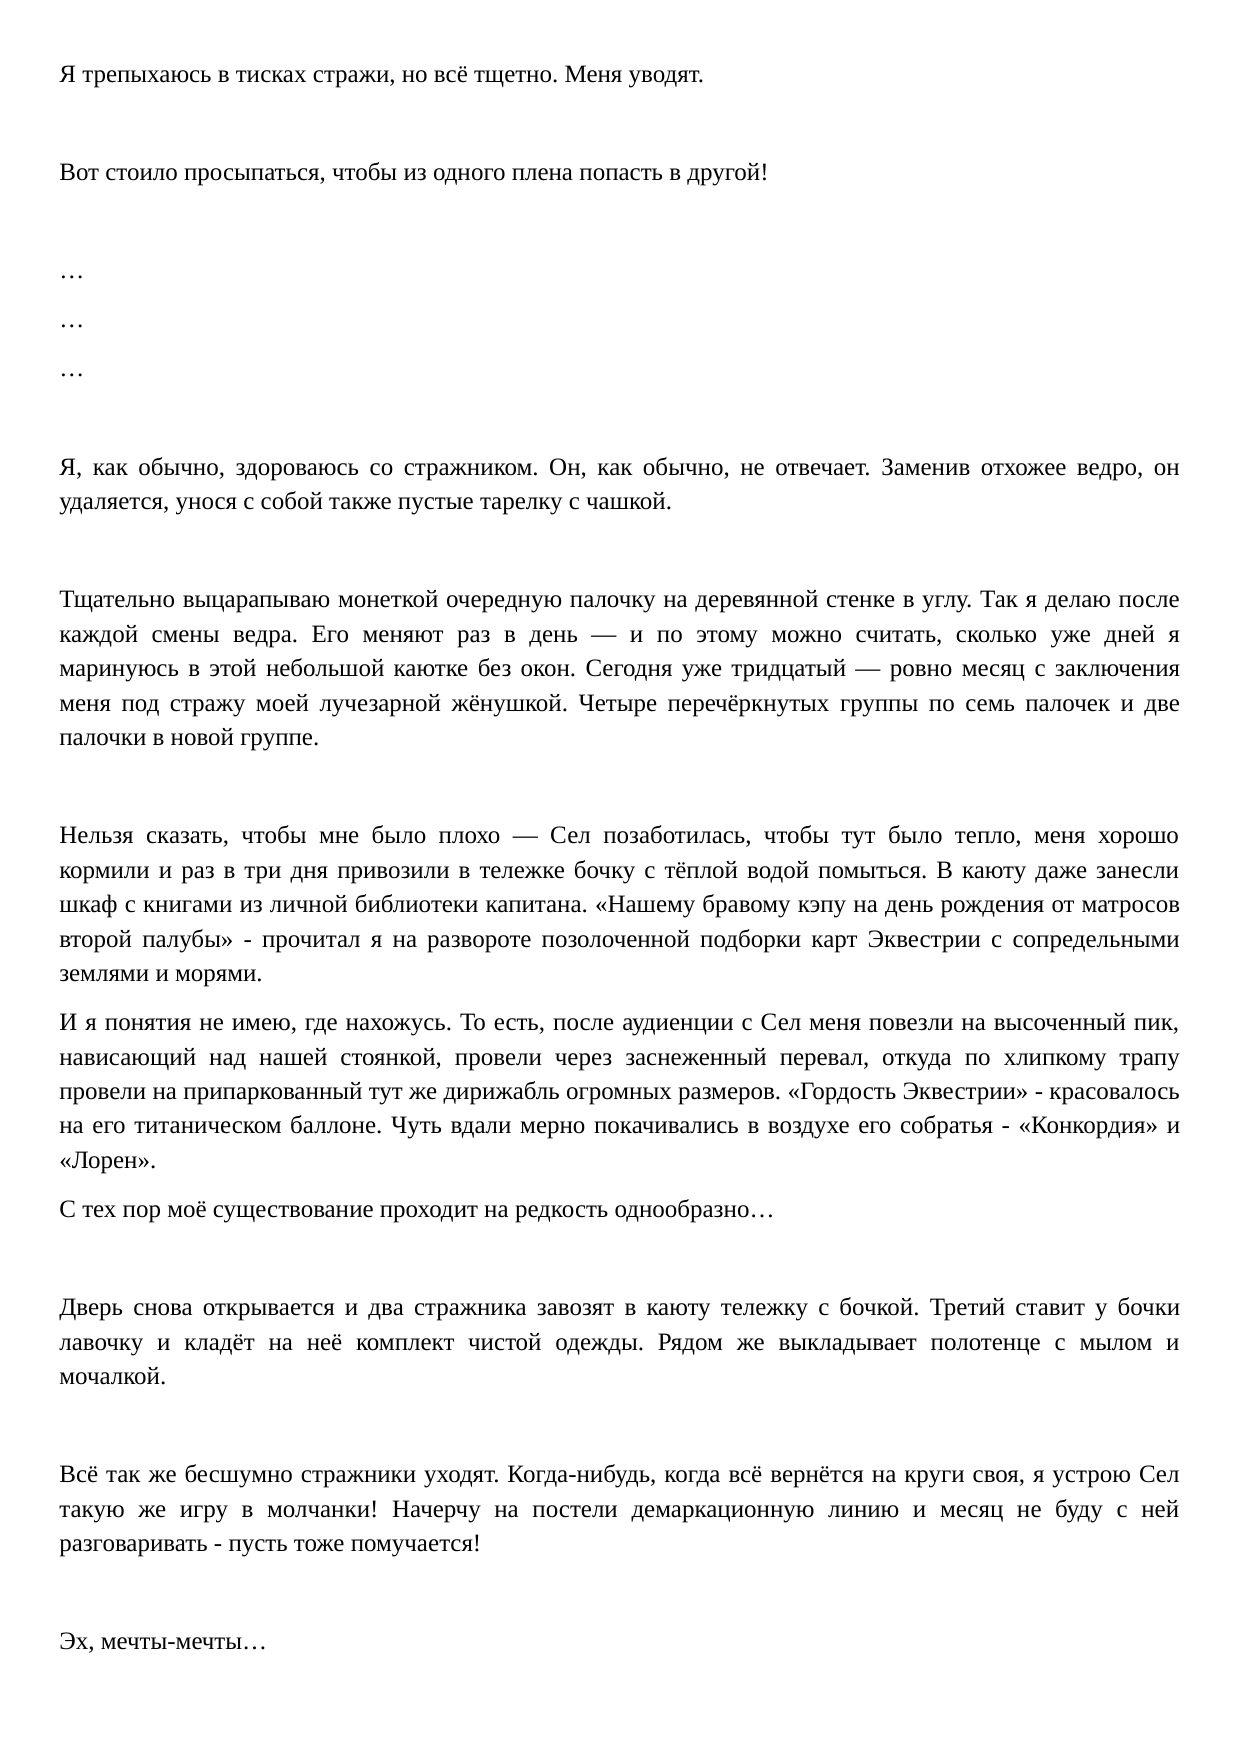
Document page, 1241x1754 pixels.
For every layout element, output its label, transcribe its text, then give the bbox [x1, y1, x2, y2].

text Всё так же бесшумно стражники уходят. Когда-нибудь, когда всё вернётся на круги своя, я устрою Сел такую же игру в молчанки! Начерчу на постели демаркационную линию и месяц не буду с ней разговаривать - пусть тоже помучается! [59, 1459, 1181, 1557]
text … [59, 304, 1181, 333]
text И я понятия не имею, где нахожусь. То есть, после аудиенции с Сел меня повезли на высоченный пик, нависающий над нашей стоянкой, провели через заснеженный перевал, откуда по хлипкому трапу провели на припаркованный тут же дирижабль огромных размеров. «Гордость Эквестрии» - красовалось на его титаническом баллоне. Чуть вдали мерно покачивались в воздухе его собратья - «Конкордия» и «Лорен». [59, 1007, 1181, 1174]
text … [59, 353, 1181, 382]
text С тех пор моё существование проходит на редкость однообразно… [59, 1194, 1181, 1223]
text Эх, мечты-мечты… [59, 1626, 1181, 1655]
text Дверь снова открывается и два стражника завозят в каюту тележку с бочкой. Третий ставит у бочки лавочку и кладёт на неё комплект чистой одежды. Рядом же выкладывает полотенце с мылом и мочалкой. [59, 1292, 1181, 1390]
text Тщательно выцарапываю монеткой очередную палочку на деревянной стенке в углу. Так я делаю после каждой смены ведра. Его меняют раз в день — и по этому можно считать, сколько уже дней я маринуюсь в этой небольшой каютке без окон. Сегодня уже тридцатый — ровно месяц с заключения меня под стражу моей лучезарной жёнушкой. Четыре перечёркнутых группы по семь палочек и две палочки в новой группе. [59, 584, 1181, 751]
text Нельзя сказать, чтобы мне было плохо — Сел позаботилась, чтобы тут было тепло, меня хорошо кормили и раз в три дня привозили в тележке бочку с тёплой водой помыться. В каюту даже занесли шкаф с книгами из личной библиотеки капитана. «Нашему бравому кэпу на день рождения от матросов второй палубы» - прочитал я на развороте позолоченной подборки карт Эквестрии с сопредельными землями и морями. [59, 820, 1181, 987]
text Вот стоило просыпаться, чтобы из одного плена попасть в другой! [59, 157, 1181, 186]
text Я, как обычно, здороваюсь со стражником. Он, как обычно, не отвечает. Заменив отхожее ведро, он удаляется, унося с собой также пустые тарелку с чашкой. [59, 452, 1181, 515]
text Я трепыхаюсь в тисках стражи, но всё тщетно. Меня уводят. [59, 59, 1181, 88]
text … [59, 255, 1181, 284]
